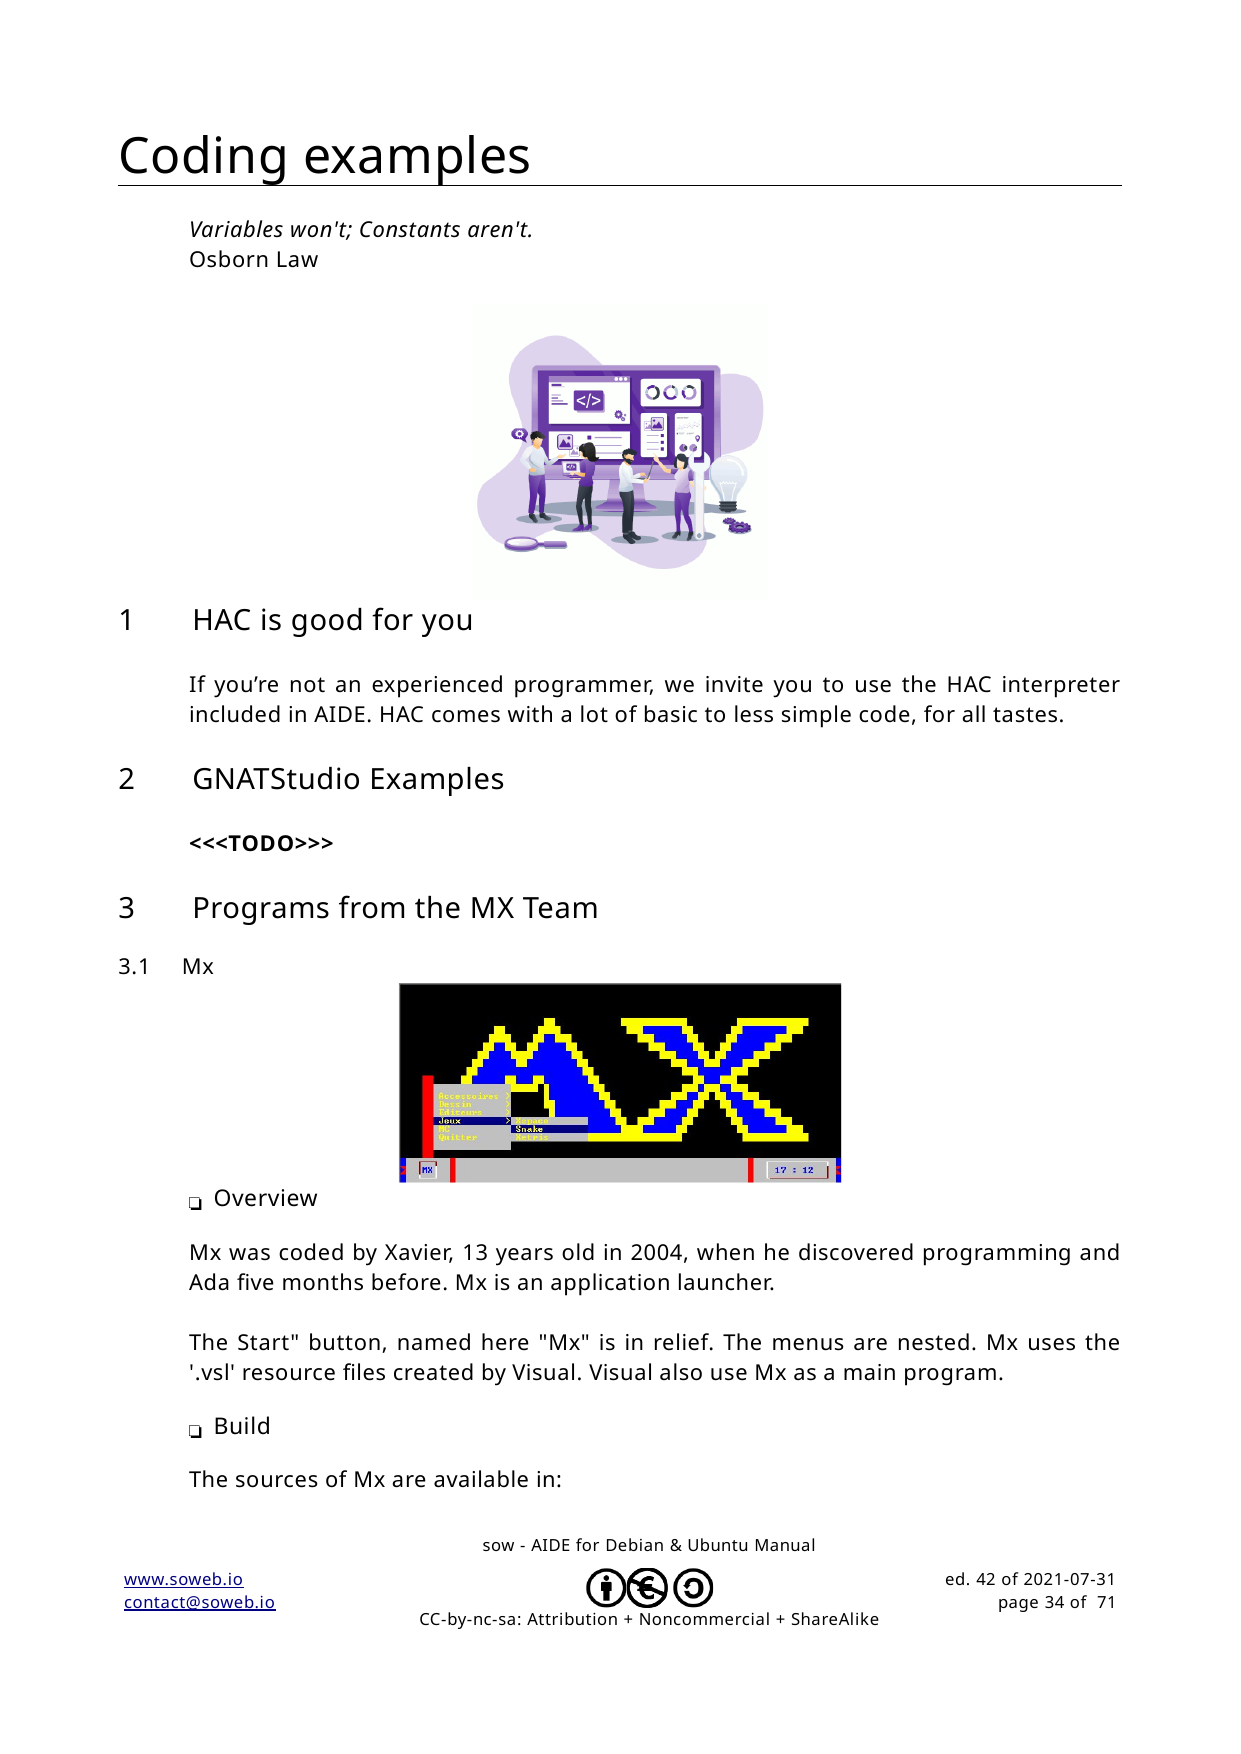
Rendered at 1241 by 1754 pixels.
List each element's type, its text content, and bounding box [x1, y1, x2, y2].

text Variables won't; Constants aren't. [189, 214, 1122, 244]
text The Start" button, named here "Mx" is in relief. The menus are nested. Mx uses the '.vsl' resource files created by Visual. Visual also use Mx as a main program. [189, 1326, 1122, 1386]
subtitle GNATStudio Examples [118, 759, 1122, 798]
subtitle Coding examples [118, 118, 1122, 185]
subtitle HAC is good for you [118, 600, 1122, 639]
text <<<TODO>>> [189, 828, 1122, 858]
text Osborn Law [189, 244, 1122, 274]
text If you’re not an experienced programmer, we invite you to use the HAC interpreter included in AIDE. HAC comes with a lot of basic to less simple code, for all tastes. [189, 669, 1122, 729]
picture [472, 304, 768, 600]
subtitle Overview [189, 1183, 1122, 1225]
picture [585, 1568, 668, 1608]
text Mx was coded by Xavier, 13 years old in 2004, when he discovered programming and Ada five months before. Mx is an application launcher. [189, 1236, 1122, 1296]
picture [672, 1568, 714, 1608]
subtitle Programs from the MX Team [118, 888, 1122, 927]
subtitle Build [189, 1410, 1122, 1453]
text The sources of Mx are available in: [189, 1464, 1122, 1494]
picture [398, 983, 842, 1183]
subtitle Mx [118, 951, 1122, 981]
